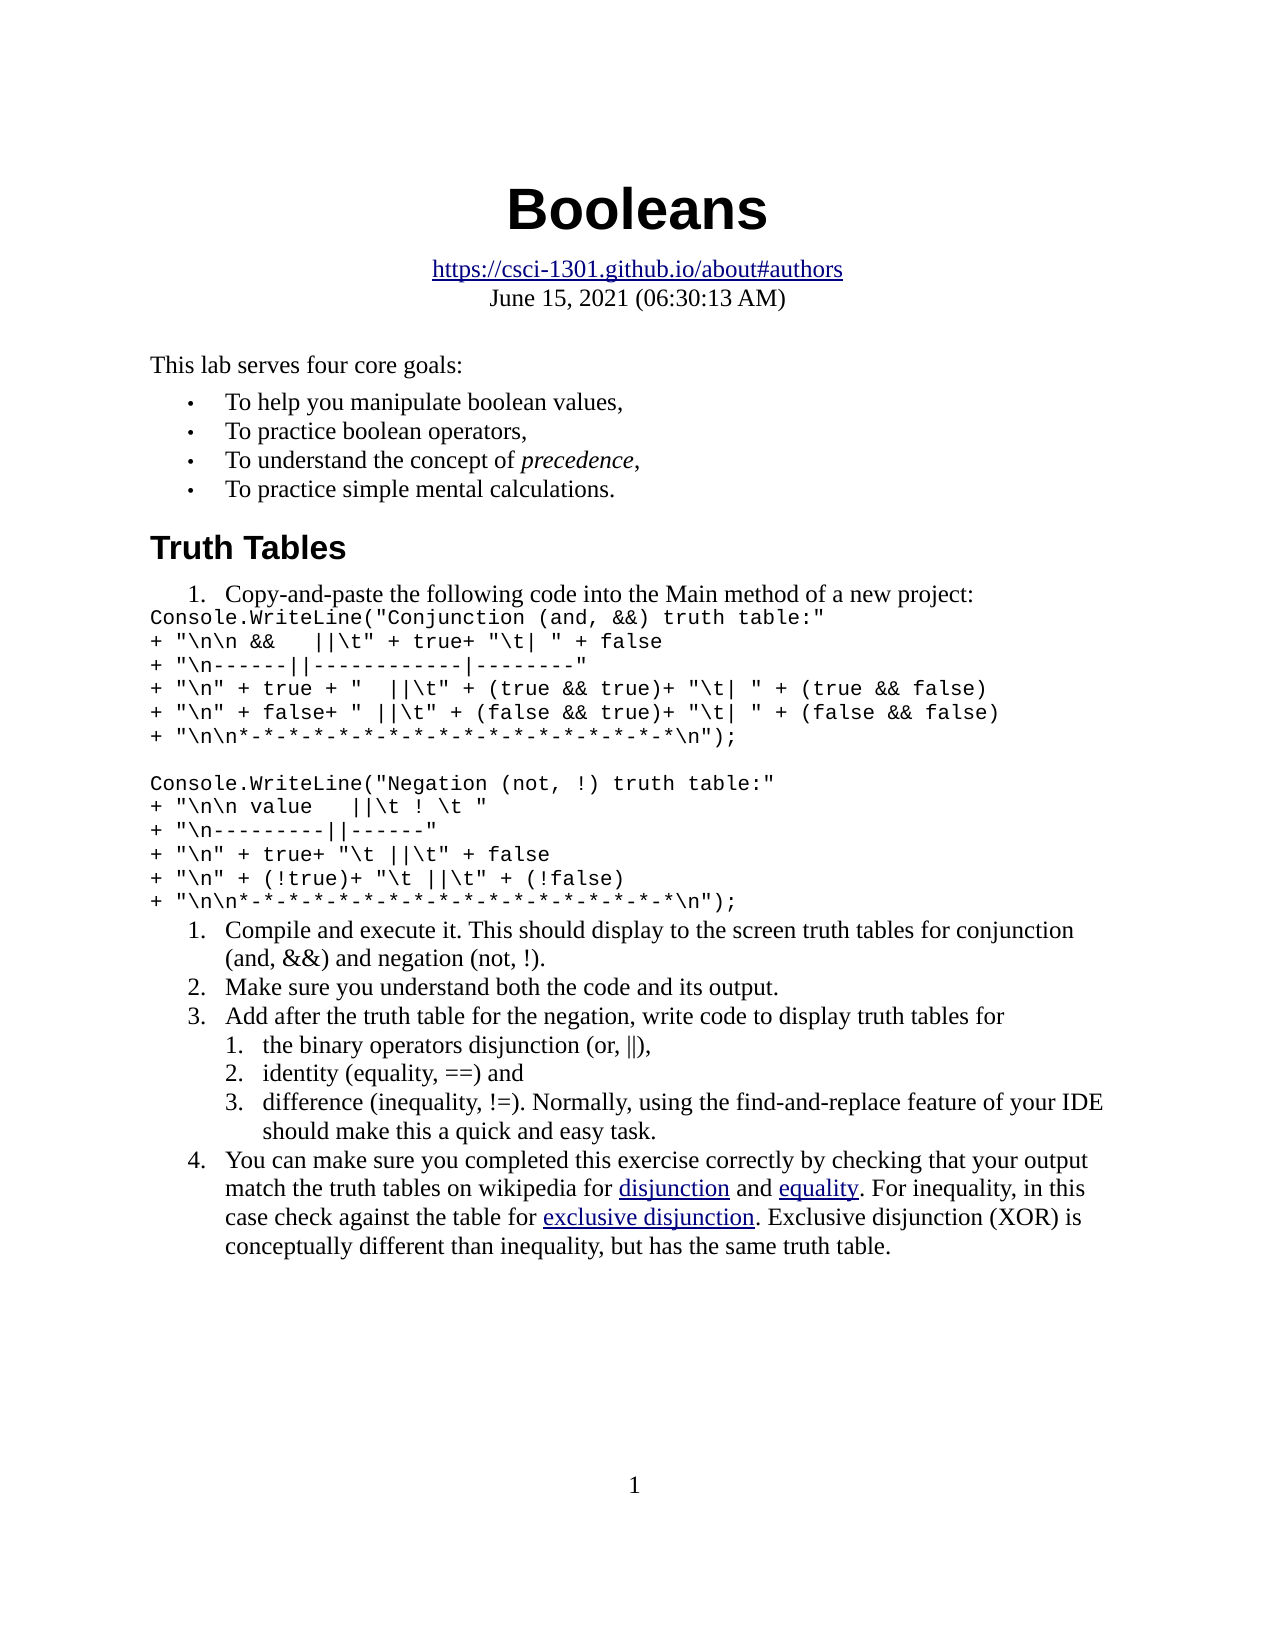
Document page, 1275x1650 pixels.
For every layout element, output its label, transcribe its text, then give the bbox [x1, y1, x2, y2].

text + "\n------||------------|--------" [150, 655, 1125, 678]
text + "\n---------||------" [150, 820, 1125, 844]
list Compile and execute it. This should display to the screen truth tables for conjunction (and, &&) and negation (not, !). [187, 915, 1125, 972]
text + "\n\n && ||\t" + true+ "\t| " + false [150, 631, 1125, 655]
list Make sure you understand both the code and its output. [187, 972, 1125, 1001]
subtitle Truth Tables [150, 527, 1125, 566]
list To help you manipulate boolean values, [187, 387, 1125, 416]
text Console.WriteLine("Negation (not, !) truth table:" [150, 773, 1125, 797]
list identity (equality, ==) and [225, 1058, 1125, 1087]
title Booleans [150, 175, 1125, 242]
text + "\n" + false+ " ||\t" + (false && true)+ "\t| " + (false && false) [150, 702, 1125, 726]
list Add after the truth table for the negation, write code to display truth tables for [187, 1001, 1125, 1030]
text This lab serves four core goals: [150, 350, 1125, 378]
text + "\n" + (!true)+ "\t ||\t" + (!false) [150, 867, 1125, 891]
text June 15, 2021 (06:30:13 AM) [150, 283, 1125, 312]
text + "\n\n value ||\t ! \t " [150, 797, 1125, 820]
text + "\n" + true+ "\t ||\t" + false [150, 844, 1125, 867]
list To practice simple mental calculations. [187, 474, 1125, 502]
text Console.WriteLine("Conjunction (and, &&) truth table:" [150, 607, 1125, 631]
list Copy-and-paste the following code into the Main method of a new project: [187, 579, 1125, 607]
text + "\n\n*-*-*-*-*-*-*-*-*-*-*-*-*-*-*-*-*-*\n"); [150, 726, 1125, 749]
list To understand the concept of precedence, [187, 445, 1125, 474]
list To practice boolean operators, [187, 416, 1125, 445]
text https://csci-1301.github.io/about#authors [150, 254, 1125, 283]
list You can make sure you completed this exercise correctly by checking that your output match the truth tables on wikipedia for disjunction and equality. For inequality, in this case check against the table for exclusive disjunction. Exclusive disjunction (XOR) is conceptually different than inequality, but has the same truth table. [187, 1145, 1125, 1260]
list difference (inequality, !=). Normally, using the find-and-replace feature of your IDE should make this a quick and easy task. [225, 1087, 1125, 1145]
text + "\n\n*-*-*-*-*-*-*-*-*-*-*-*-*-*-*-*-*-*\n"); [150, 891, 1125, 915]
text + "\n" + true + " ||\t" + (true && true)+ "\t| " + (true && false) [150, 678, 1125, 702]
list the binary operators disjunction (or, ||), [225, 1030, 1125, 1058]
